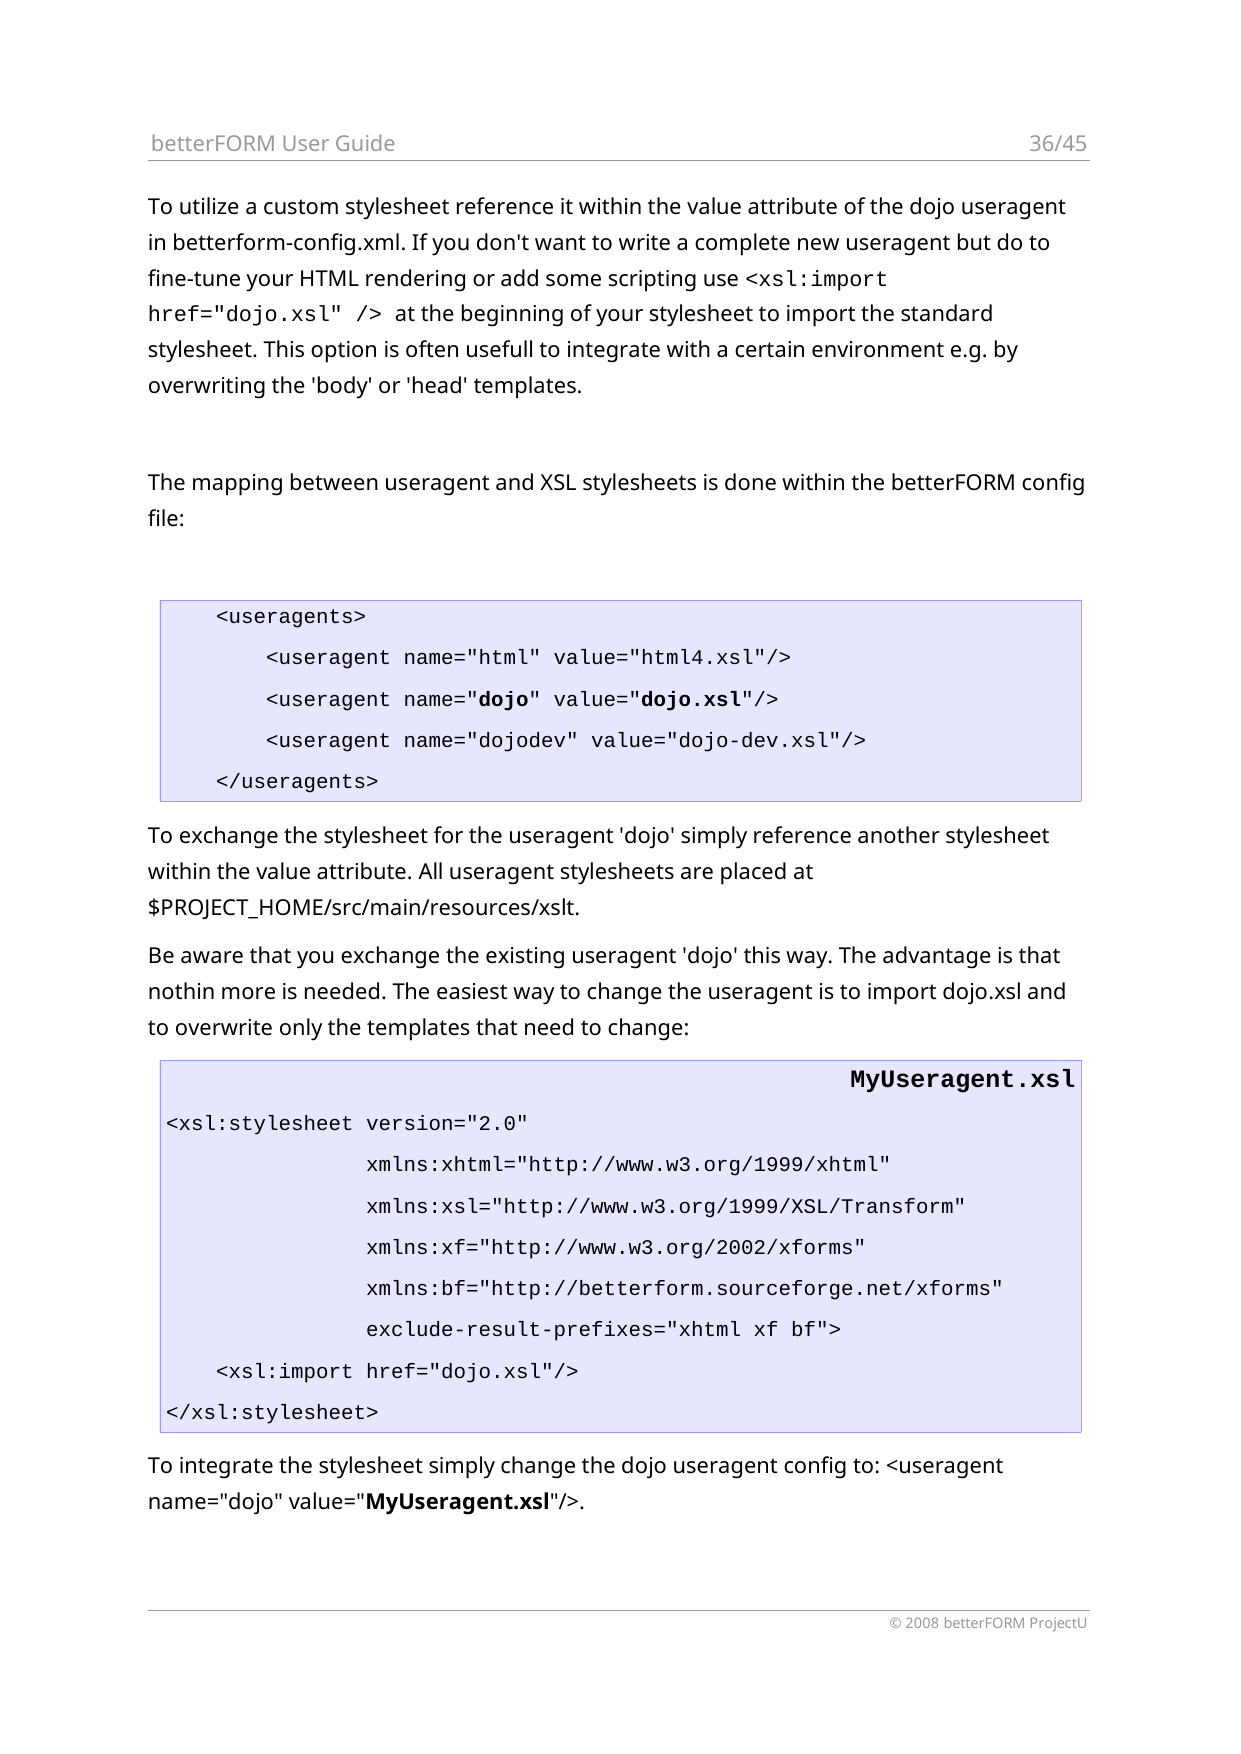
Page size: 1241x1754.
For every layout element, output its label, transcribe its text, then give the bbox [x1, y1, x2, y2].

text xmlns:xhtml="http://www.w3.org/1999/xhtml" [161, 1148, 1081, 1178]
text The mapping between useragent and XSL stylesheets is done within the betterFORM config file: [148, 467, 1090, 533]
text xmlns:xf="http://www.w3.org/2002/xforms" [161, 1231, 1081, 1261]
text </xsl:stylesheet> [161, 1396, 1081, 1432]
text <useragent name="dojo" value="dojo.xsl"/> [161, 682, 1081, 712]
text <xsl:stylesheet version="2.0" [161, 1107, 1081, 1137]
text xmlns:bf="http://betterform.sourceforge.net/xforms" [161, 1272, 1081, 1302]
text To integrate the stylesheet simply change the dojo useragent config to: <useragent name="dojo" value="MyUseragent.xsl"/>. [148, 1450, 1090, 1516]
text <useragents> [161, 601, 1081, 630]
text <xsl:import href="dojo.xsl"/> [161, 1354, 1081, 1384]
text To utilize a custom stylesheet reference it within the value attribute of the dojo useragent in betterform-config.xml. If you don't want to write a complete new useragent but do to fine-tune your HTML rendering or add some scripting use <xsl:import href="dojo.xsl" /> at the beginning of your stylesheet to import the standard stylesheet. This option is often usefull to integrate with a certain environment e.g. by overwriting the 'body' or 'head' templates. [148, 191, 1090, 400]
text To exchange the stylesheet for the useragent 'dojo' simply reference another stylesheet within the value attribute. All useragent stylesheets are placed at $PROJECT_HOME/src/main/resources/xslt. [148, 819, 1090, 921]
text exclude-result-prefixes="xhtml xf bf"> [161, 1313, 1081, 1343]
text xmlns:xsl="http://www.w3.org/1999/XSL/Transform" [161, 1189, 1081, 1219]
text </useragents> [161, 765, 1081, 801]
text MyUseragent.xsl [161, 1061, 1081, 1095]
text <useragent name="html" value="html4.xsl"/> [161, 641, 1081, 671]
text <useragent name="dojodev" value="dojo-dev.xsl"/> [161, 724, 1081, 754]
text Be aware that you exchange the existing useragent 'dojo' this way. The advantage is that nothin more is needed. The easiest way to change the useragent is to import dojo.xsl and to overwrite only the templates that need to change: [148, 940, 1090, 1042]
